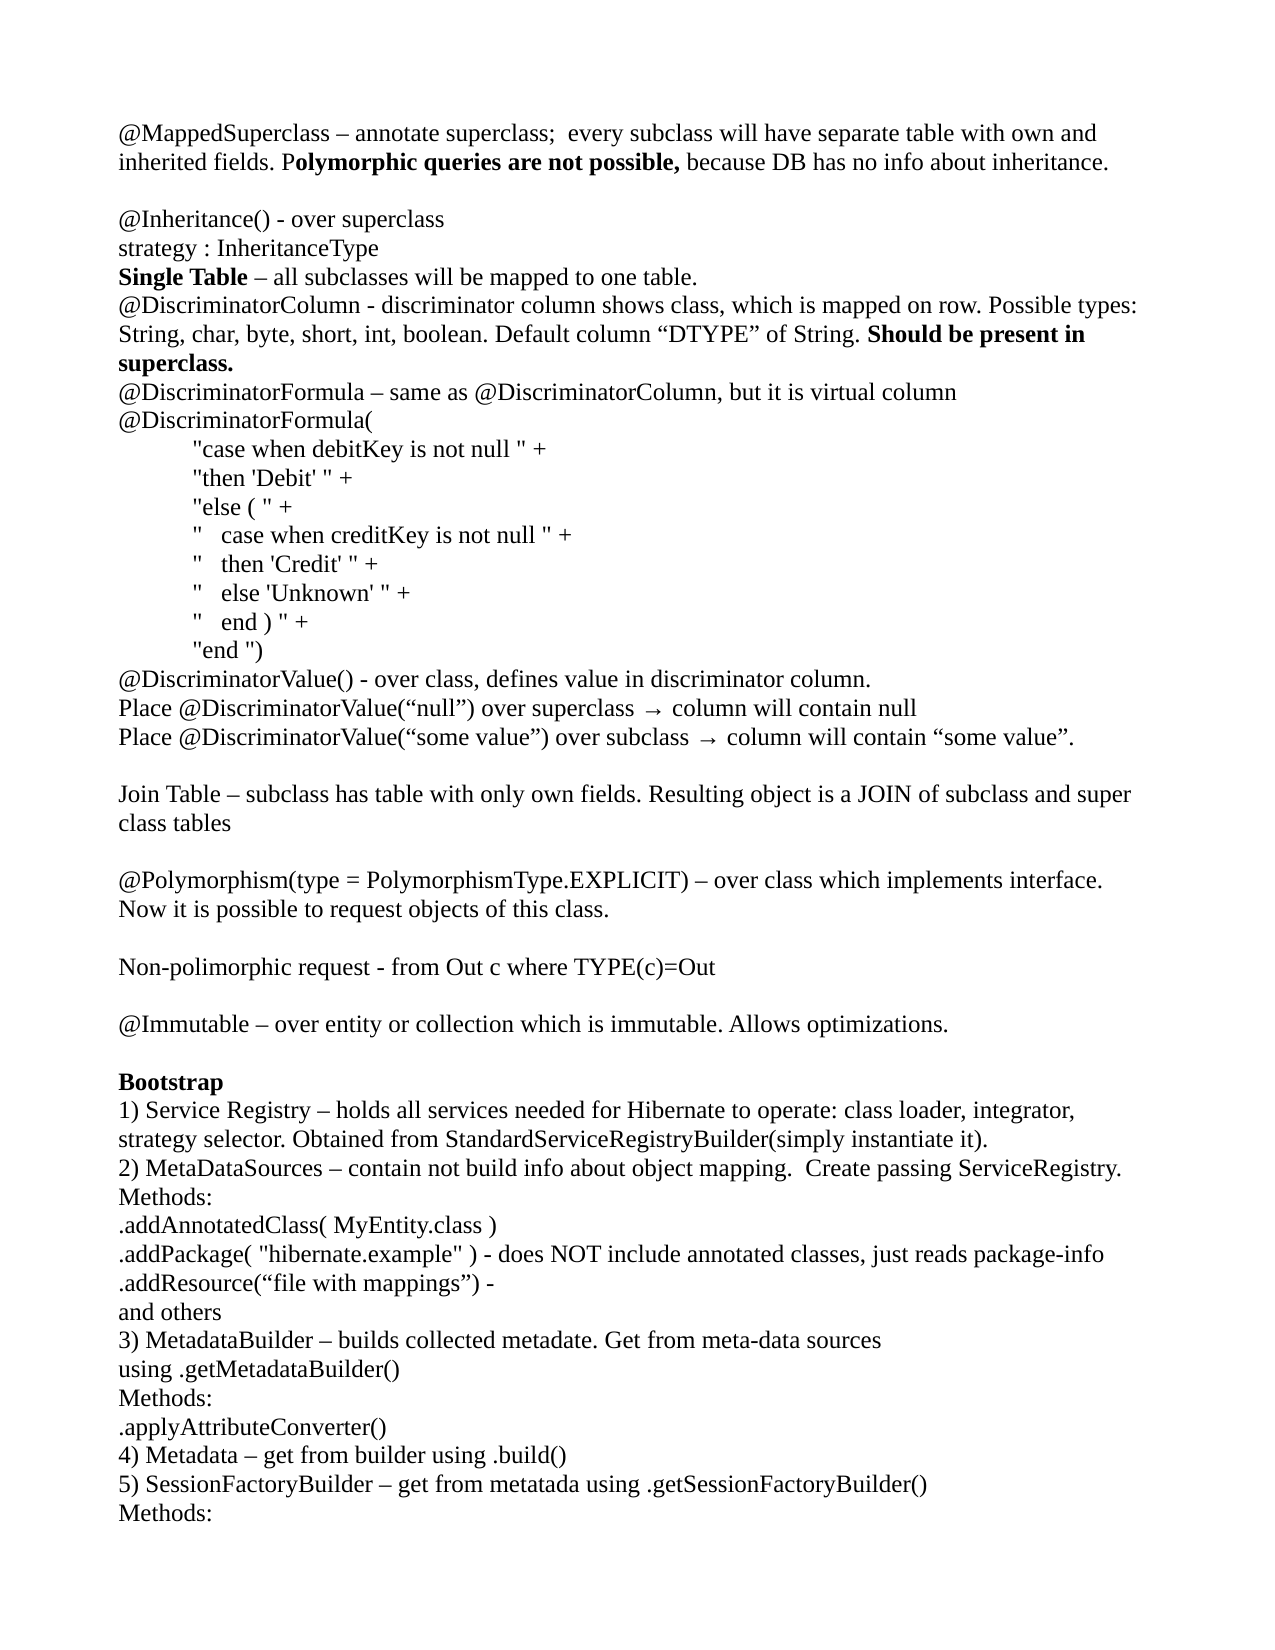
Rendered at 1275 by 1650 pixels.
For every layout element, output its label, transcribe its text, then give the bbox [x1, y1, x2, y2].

text @DiscriminatorValue() - over class, defines value in discriminator column. [118, 664, 1157, 693]
text strategy : InheritanceType [118, 233, 1157, 262]
text .addAnnotatedClass( MyEntity.class ) [118, 1211, 1157, 1239]
text Non-polimorphic request - from Out c where TYPE(c)=Out [118, 952, 1157, 981]
text " case when creditKey is not null " + [118, 521, 1157, 549]
text @Inheritance() - over superclass [118, 204, 1157, 233]
text 3) MetadataBuilder – builds collected metadate. Get from meta-data sources using .getMetadataBuilder() [118, 1326, 1157, 1383]
text " end ) " + [118, 607, 1157, 636]
text "then 'Debit' " + [118, 463, 1157, 492]
text @DiscriminatorFormula( [118, 406, 1157, 434]
text .addResource(“file with mappings”) - [118, 1268, 1157, 1297]
text "else ( " + [118, 492, 1157, 521]
text Place @DiscriminatorValue(“some value”) over subclass → column will contain “some value”. [118, 722, 1157, 751]
text 4) Metadata – get from builder using .build() [118, 1441, 1157, 1469]
text "end ") [118, 636, 1157, 664]
text " then 'Credit' " + [118, 549, 1157, 578]
text @Polymorphism(type = PolymorphismType.EXPLICIT) – over class which implements interface. Now it is possible to request objects of this class. [118, 866, 1157, 923]
text 1) Service Registry – holds all services needed for Hibernate to operate: class loader, integrator, strategy selector. Obtained from StandardServiceRegistryBuilder(simply instantiate it). [118, 1096, 1157, 1153]
text String, char, byte, short, int, boolean. Default column “DTYPE” of String. Should be present in superclass. [118, 319, 1157, 377]
text Place @DiscriminatorValue(“null”) over superclass → column will contain null [118, 693, 1157, 722]
text .applyAttributeConverter() [118, 1412, 1157, 1441]
text Single Table – all subclasses will be mapped to one table. [118, 262, 1157, 291]
text 2) MetaDataSources – contain not build info about object mapping. Create passing ServiceRegistry. Methods: [118, 1153, 1157, 1211]
text " else 'Unknown' " + [118, 578, 1157, 607]
text "case when debitKey is not null " + [118, 434, 1157, 463]
text 5) SessionFactoryBuilder – get from metatada using .getSessionFactoryBuilder() [118, 1469, 1157, 1498]
text @MappedSuperclass – annotate superclass; every subclass will have separate table with own and inherited fields. Polymorphic queries are not possible, because DB has no info about inheritance. [118, 118, 1157, 176]
text Methods: [118, 1383, 1157, 1412]
text and others [118, 1297, 1157, 1326]
text Join Table – subclass has table with only own fields. Resulting object is a JOIN of subclass and super class tables [118, 779, 1157, 837]
text Methods: [118, 1498, 1157, 1527]
text @DiscriminatorColumn - discriminator column shows class, which is mapped on row. Possible types: [118, 291, 1157, 319]
text Bootstrap [118, 1067, 1157, 1096]
text .addPackage( "hibernate.example" ) - does NOT include annotated classes, just reads package-info [118, 1239, 1157, 1268]
text @Immutable – over entity or collection which is immutable. Allows optimizations. [118, 1009, 1157, 1038]
text @DiscriminatorFormula – same as @DiscriminatorColumn, but it is virtual column [118, 377, 1157, 406]
